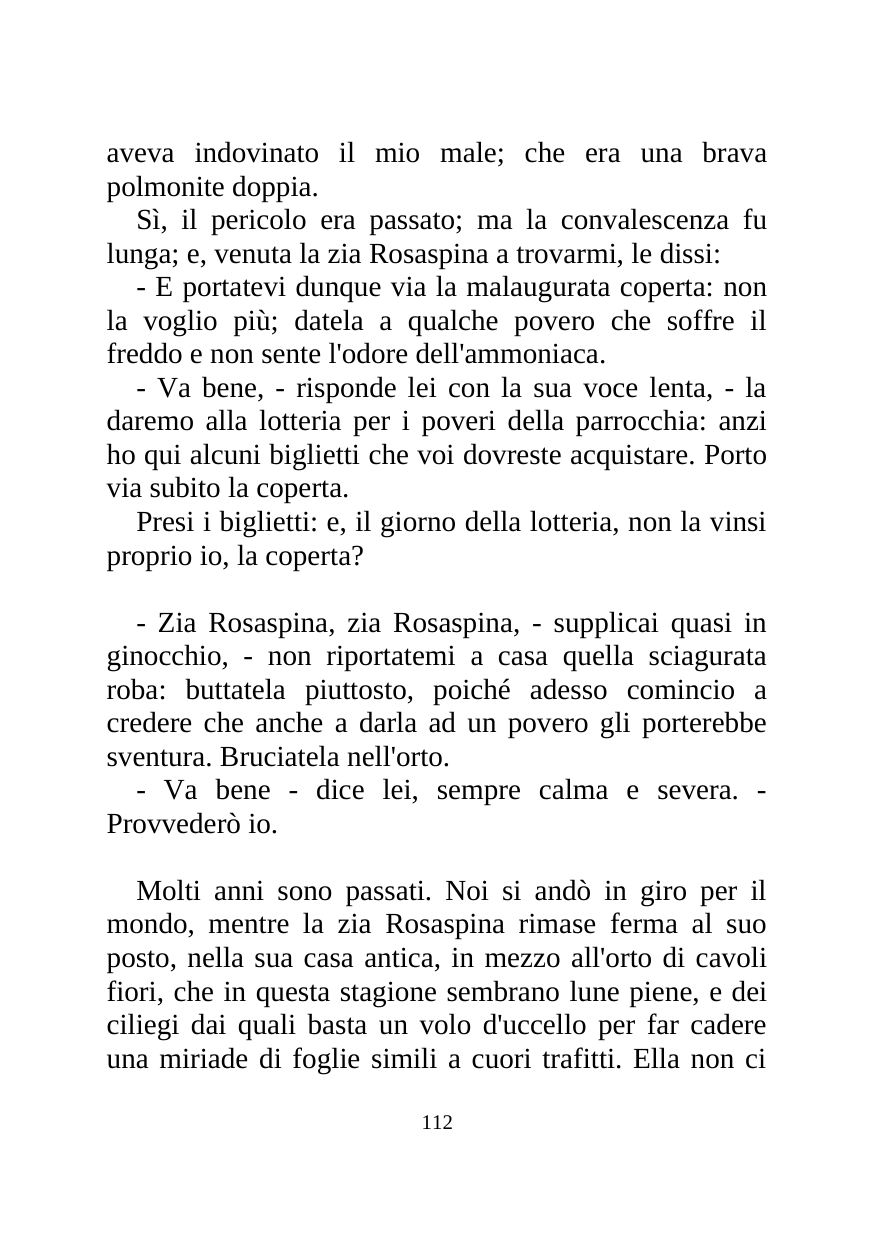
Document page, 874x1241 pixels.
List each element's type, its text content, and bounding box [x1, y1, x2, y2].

text Sì, il pericolo era passato; ma la convalescenza fu lunga; e, venuta la zia Rosaspina a trovarmi, le dissi: [106, 202, 768, 269]
text - Va bene, - risponde lei con la sua voce lenta, - la daremo alla lotteria per i poveri della parrocchia: anzi ho qui alcuni biglietti che voi dovreste acquistare. Porto via subito la coperta. [106, 370, 768, 504]
text aveva indovinato il mio male; che era una brava polmonite doppia. [106, 135, 768, 202]
text - Zia Rosaspina, zia Rosaspina, - supplicai quasi in ginocchio, - non riportatemi a casa quella sciagurata roba: buttatela piuttosto, poiché adesso comincio a credere che anche a darla ad un povero gli porterebbe sventura. Bruciatela nell'orto. [106, 605, 768, 772]
text Presi i biglietti: e, il giorno della lotteria, non la vinsi proprio io, la coperta? [106, 504, 768, 571]
text - E portatevi dunque via la malaugurata coperta: non la voglio più; datela a qualche povero che soffre il freddo e non sente l'odore dell'ammoniaca. [106, 269, 768, 370]
text - Va bene - dice lei, sempre calma e severa. - Provvederò io. [106, 772, 768, 839]
text Molti anni sono passati. Noi si andò in giro per il mondo, mentre la zia Rosaspina rimase ferma al suo posto, nella sua casa antica, in mezzo all'orto di cavoli fiori, che in questa stagione sembrano lune piene, e dei ciliegi dai quali basta un volo d'uccello per far cadere una miriade di foglie simili a cuori trafitti. Ella non ci [106, 873, 768, 1074]
